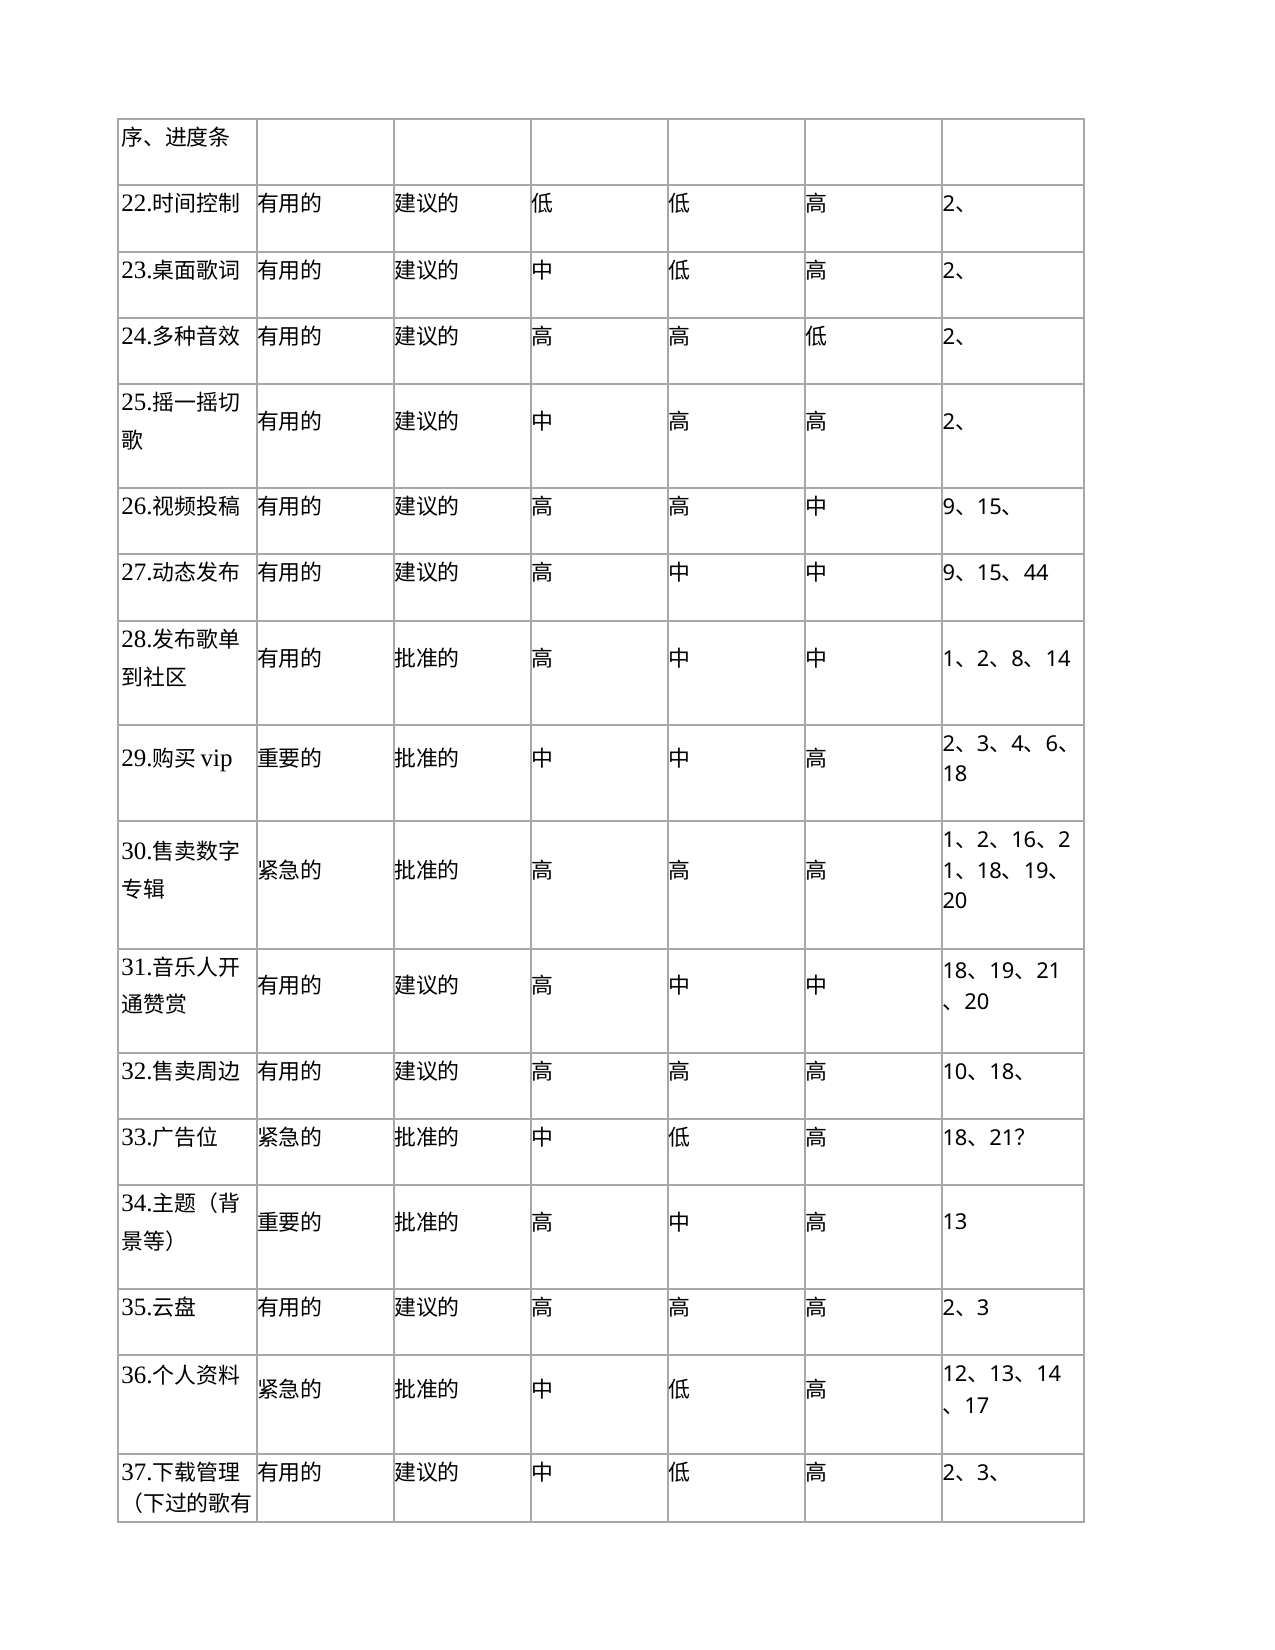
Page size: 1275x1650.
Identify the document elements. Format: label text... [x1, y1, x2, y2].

table_cell 有用的 [258, 1455, 393, 1521]
table_cell 34.主题（背景等） [119, 1186, 256, 1288]
table_cell 低 [669, 1356, 804, 1452]
table_cell 高 [669, 319, 804, 383]
table_cell 9、15、44 [943, 555, 1083, 619]
table_cell 批准的 [395, 822, 530, 947]
table_cell 12、13、14、17 [943, 1356, 1083, 1452]
table_cell 10、18、 [943, 1054, 1083, 1118]
table_cell 紧急的 [258, 1356, 393, 1452]
table_cell 低 [669, 1455, 804, 1521]
table_cell 高 [532, 950, 667, 1052]
table_cell 24.多种音效 [119, 319, 256, 383]
table_cell 有用的 [258, 1054, 393, 1118]
table_cell 高 [806, 1290, 941, 1354]
table_cell 批准的 [395, 622, 530, 724]
table_cell 高 [806, 253, 941, 317]
table_cell 高 [532, 319, 667, 383]
table_cell 高 [532, 622, 667, 724]
table_cell 2、3、 [943, 1455, 1083, 1521]
table_cell 建议的 [395, 950, 530, 1052]
table_cell 重要的 [258, 726, 393, 820]
table_cell 低 [669, 186, 804, 251]
table_cell 批准的 [395, 726, 530, 820]
table_cell 高 [806, 822, 941, 947]
table_cell 18、19、21、20 [943, 950, 1083, 1052]
table_cell 低 [669, 253, 804, 317]
table_cell 2、 [943, 186, 1083, 251]
table_cell 高 [669, 1054, 804, 1118]
table_cell 37.下载管理 （下过的歌有 [119, 1455, 256, 1521]
table_cell 低 [806, 319, 941, 383]
table_cell 低 [532, 186, 667, 251]
table_cell 紧急的 [258, 822, 393, 947]
table_cell 9、15、 [943, 489, 1083, 553]
table_cell 中 [532, 253, 667, 317]
table_cell 高 [669, 489, 804, 553]
table_cell [395, 120, 530, 184]
table_cell 批准的 [395, 1120, 530, 1184]
table_cell 建议的 [395, 253, 530, 317]
table_cell 中 [532, 726, 667, 820]
table_cell [532, 120, 667, 184]
table_cell 中 [806, 622, 941, 724]
table_cell 高 [532, 555, 667, 619]
table_cell 中 [532, 385, 667, 487]
table_cell 中 [669, 555, 804, 619]
table_cell 31.音乐人开通赞赏 [119, 950, 256, 1052]
table_cell 27.动态发布 [119, 555, 256, 619]
table_cell 30.售卖数字专辑 [119, 822, 256, 947]
table_cell 中 [669, 950, 804, 1052]
table_cell [806, 120, 941, 184]
table_cell 高 [532, 1054, 667, 1118]
table_cell 33.广告位 [119, 1120, 256, 1184]
table_cell 有用的 [258, 489, 393, 553]
table_cell 2、 [943, 319, 1083, 383]
table_cell 23.桌面歌词 [119, 253, 256, 317]
table_cell 建议的 [395, 1290, 530, 1354]
table_cell 高 [806, 186, 941, 251]
table_cell 建议的 [395, 1054, 530, 1118]
table_cell 有用的 [258, 253, 393, 317]
table_cell 低 [669, 1120, 804, 1184]
table_cell 中 [806, 950, 941, 1052]
table_cell 中 [532, 1455, 667, 1521]
table_cell 18、21？ [943, 1120, 1083, 1184]
table_cell 2、 [943, 385, 1083, 487]
table_cell 高 [806, 1054, 941, 1118]
table_cell [669, 120, 804, 184]
table_cell 高 [532, 1186, 667, 1288]
table_cell 1、2、16、21、18、19、20 [943, 822, 1083, 947]
table_cell 22.时间控制 [119, 186, 256, 251]
table_cell 有用的 [258, 950, 393, 1052]
table_cell 建议的 [395, 489, 530, 553]
table_cell 批准的 [395, 1186, 530, 1288]
table_cell 高 [669, 1290, 804, 1354]
table_cell 高 [532, 1290, 667, 1354]
table_cell 32.售卖周边 [119, 1054, 256, 1118]
table_cell 高 [669, 822, 804, 947]
table_cell 高 [532, 822, 667, 947]
table_cell 建议的 [395, 319, 530, 383]
table_cell 28.发布歌单到社区 [119, 622, 256, 724]
table_cell 13 [943, 1186, 1083, 1288]
table_cell 高 [806, 1186, 941, 1288]
table_cell 高 [806, 1356, 941, 1452]
table_cell 中 [806, 489, 941, 553]
table_cell 2、3 [943, 1290, 1083, 1354]
table_cell 中 [806, 555, 941, 619]
table_cell 批准的 [395, 1356, 530, 1452]
table_cell 中 [532, 1120, 667, 1184]
table_cell 高 [806, 385, 941, 487]
table_cell 35.云盘 [119, 1290, 256, 1354]
table_cell 建议的 [395, 385, 530, 487]
table_cell 2、 [943, 253, 1083, 317]
table_cell [943, 120, 1083, 184]
table_cell 有用的 [258, 1290, 393, 1354]
table_cell 26.视频投稿 [119, 489, 256, 553]
table_cell 有用的 [258, 622, 393, 724]
table_cell [258, 120, 393, 184]
table_cell 重要的 [258, 1186, 393, 1288]
table_cell 中 [669, 726, 804, 820]
table_cell 25.摇一摇切歌 [119, 385, 256, 487]
table_cell 中 [532, 1356, 667, 1452]
table_cell 36.个人资料 [119, 1356, 256, 1452]
table_cell 29.购买vip [119, 726, 256, 820]
table_cell 2、3、4、6、18 [943, 726, 1083, 820]
table_cell 建议的 [395, 1455, 530, 1521]
table_cell 高 [806, 1455, 941, 1521]
table_cell 高 [532, 489, 667, 553]
table_cell 中 [669, 622, 804, 724]
table_cell 高 [806, 726, 941, 820]
table_cell 建议的 [395, 555, 530, 619]
table_cell 高 [669, 385, 804, 487]
table_cell 1、2、8、14 [943, 622, 1083, 724]
table_cell 有用的 [258, 186, 393, 251]
table_cell 建议的 [395, 186, 530, 251]
table_cell 有用的 [258, 319, 393, 383]
table_cell 序、进度条 [119, 120, 256, 184]
table_cell 紧急的 [258, 1120, 393, 1184]
table_cell 高 [806, 1120, 941, 1184]
table_cell 中 [669, 1186, 804, 1288]
table_cell 有用的 [258, 555, 393, 619]
table_cell 有用的 [258, 385, 393, 487]
